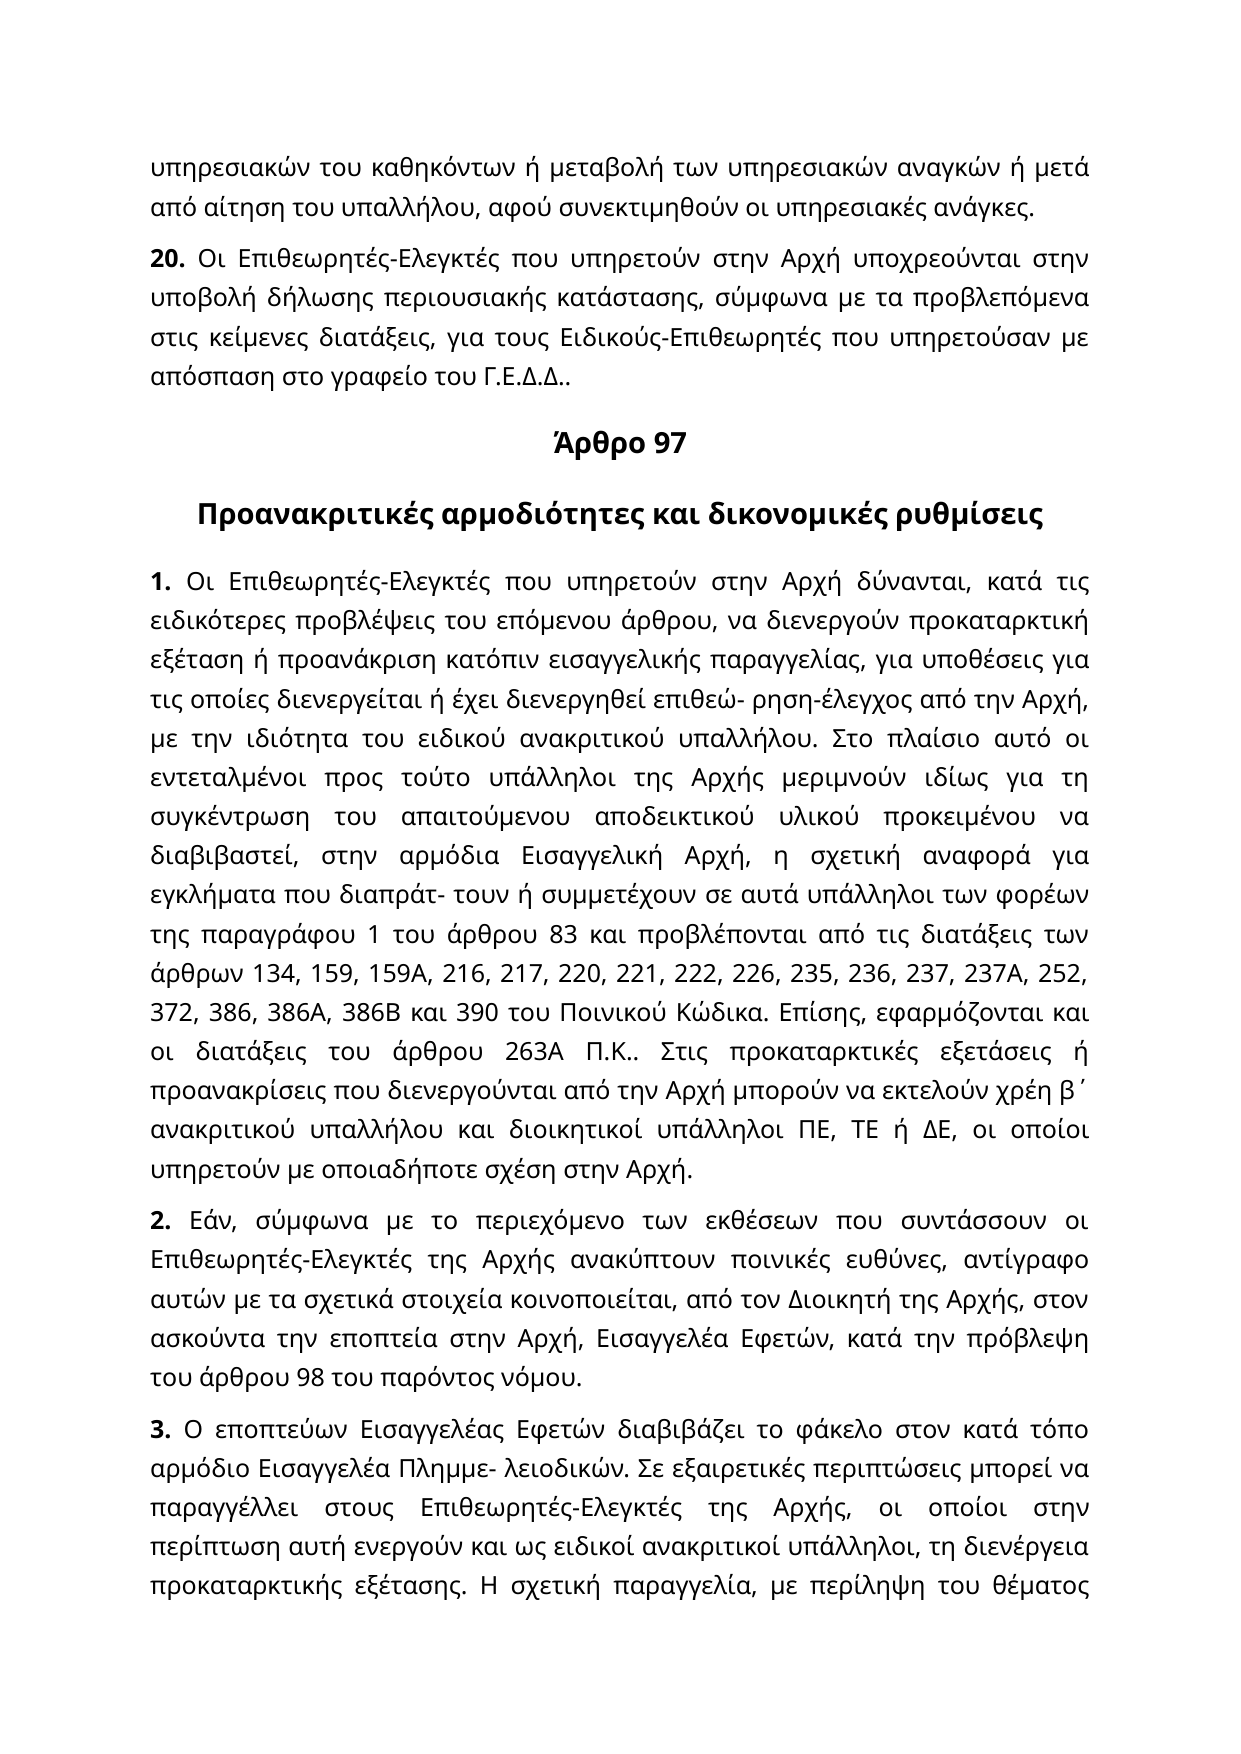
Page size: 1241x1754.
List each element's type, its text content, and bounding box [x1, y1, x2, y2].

text 2. Εάν, σύμφωνα με το περιεχόμενο των εκθέσεων που συντάσσουν οι Επιθεωρητές-Ελεγκτές της Αρχής ανακύπτουν ποινικές ευθύνες, αντίγραφο αυτών με τα σχετικά στοιχεία κοινοποιείται, από τον Διοικητή της Αρχής, στον ασκούντα την εποπτεία στην Αρχή, Εισαγγελέα Εφετών, κατά την πρόβλεψη του άρθρου 98 του παρόντος νόμου. [150, 1203, 1090, 1394]
subtitle Άρθρο 97 [150, 422, 1090, 462]
text 1. Οι Επιθεωρητές-Ελεγκτές που υπηρετούν στην Αρχή δύνανται, κατά τις ειδικότερες προβλέψεις του επόμενου άρθρου, να διενεργούν προκαταρκτική εξέταση ή προανάκριση κατόπιν εισαγγελικής παραγγελίας, για υποθέσεις για τις οποίες διενεργείται ή έχει διενεργηθεί επιθεώ- ρηση-έλεγχος από την Αρχή, με την ιδιότητα του ειδικού ανακριτικού υπαλλήλου. Στο πλαίσιο αυτό οι εντεταλμένοι προς τούτο υπάλληλοι της Αρχής μεριμνούν ιδίως για τη συγκέντρωση του απαιτούμενου αποδεικτικού υλικού προκειμένου να διαβιβαστεί, στην αρμόδια Εισαγγελική Αρχή, η σχετική αναφορά για εγκλήματα που διαπράτ- τουν ή συμμετέχουν σε αυτά υπάλληλοι των φορέων της παραγράφου 1 του άρθρου 83 και προβλέπονται από τις διατάξεις των άρθρων 134, 159, 159Α, 216, 217, 220, 221, 222, 226, 235, 236, 237, 237Α, 252, 372, 386, 386Α, 386Β και 390 του Ποινικού Κώδικα. Επίσης, εφαρμόζονται και οι διατάξεις του άρθρου 263Α Π.Κ.. Στις προκαταρκτικές εξετάσεις ή προανακρίσεις που διενεργούνται από την Αρχή μπορούν να εκτελούν χρέη β΄ ανακριτικού υπαλλήλου και διοικητικοί υπάλληλοι ΠΕ, ΤΕ ή ΔΕ, οι οποίοι υπηρετούν με οποιαδήποτε σχέση στην Αρχή. [150, 564, 1090, 1185]
subtitle Προανακριτικές αρμοδιότητες και δικονομικές ρυθμίσεις [150, 493, 1090, 533]
text υπηρεσιακών του καθηκόντων ή μεταβολή των υπηρεσιακών αναγκών ή μετά από αίτηση του υπαλλήλου, αφού συνεκτιμηθούν οι υπηρεσιακές ανάγκες. [150, 150, 1090, 223]
text 3. Ο εποπτεύων Εισαγγελέας Εφετών διαβιβάζει το φάκελο στον κατά τόπο αρμόδιο Εισαγγελέα Πλημμε- λειοδικών. Σε εξαιρετικές περιπτώσεις μπορεί να παραγγέλλει στους Επιθεωρητές-Ελεγκτές της Αρχής, οι οποίοι στην περίπτωση αυτή ενεργούν και ως ειδικοί ανακριτικοί υπάλληλοι, τη διενέργεια προκαταρκτικής εξέτασης. Η σχετική παραγγελία, με περίληψη του θέματος [150, 1411, 1090, 1602]
text 20. Οι Επιθεωρητές-Ελεγκτές που υπηρετούν στην Αρχή υποχρεούνται στην υποβολή δήλωσης περιουσιακής κατάστασης, σύμφωνα με τα προβλεπόμενα στις κείμενες διατάξεις, για τους Ειδικούς-Επιθεωρητές που υπηρετούσαν με απόσπαση στο γραφείο του Γ.Ε.Δ.Δ.. [150, 241, 1090, 392]
